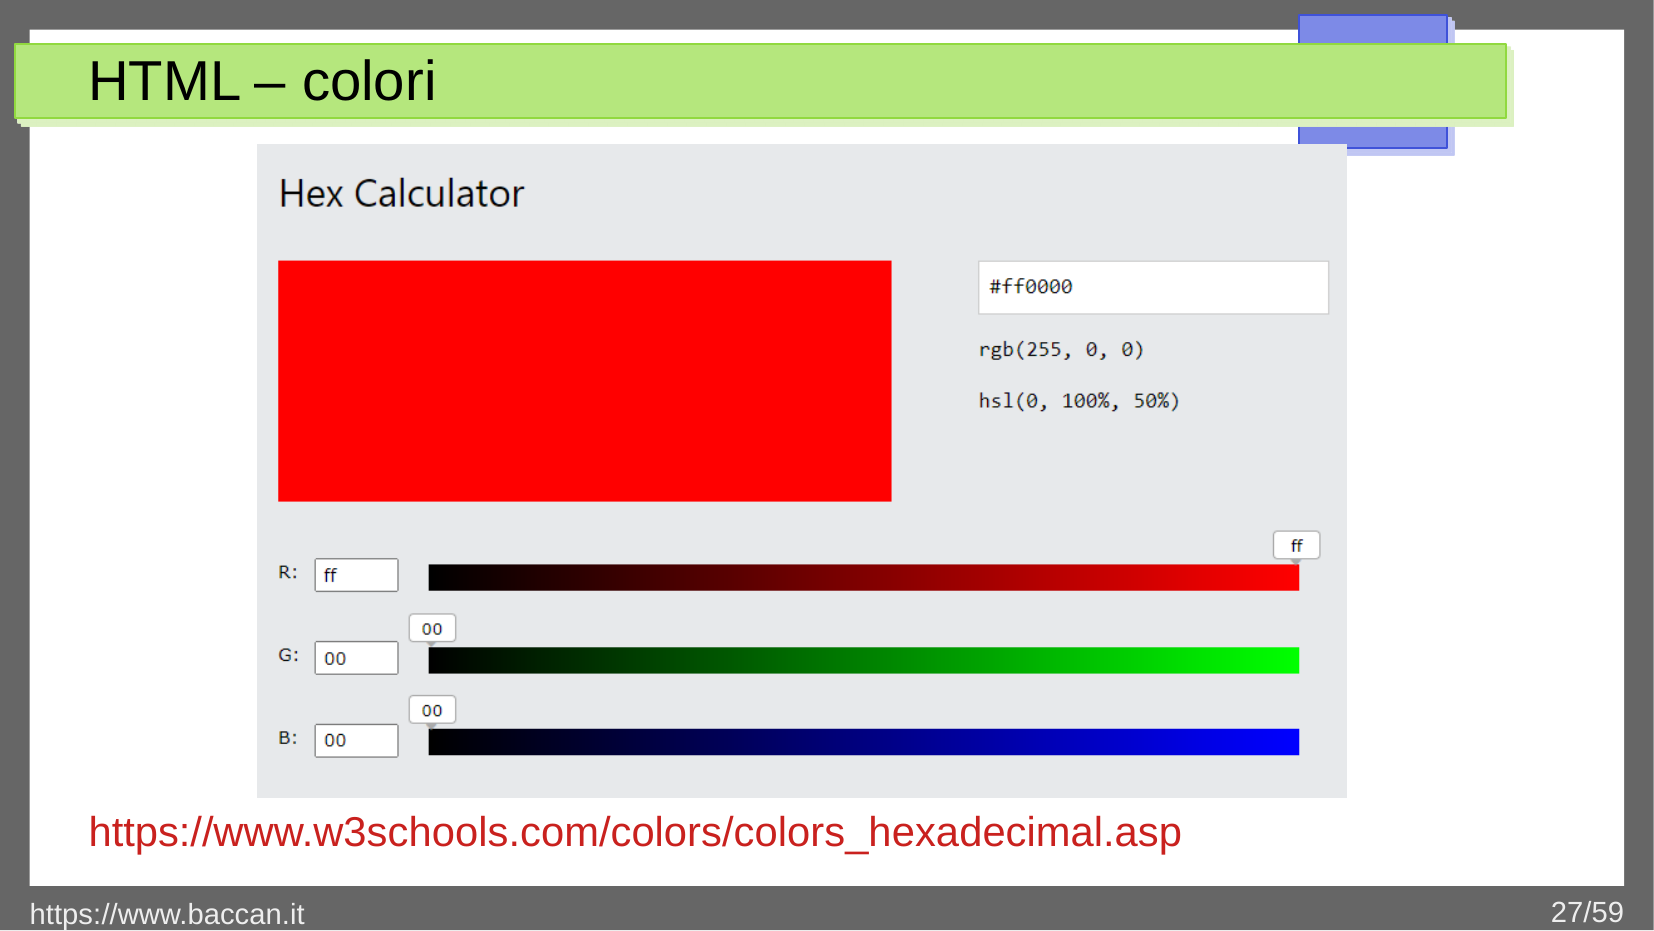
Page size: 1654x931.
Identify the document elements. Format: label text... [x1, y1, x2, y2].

text_box https://www.w3schools.com/colors/colors_hexadecimal.asp [88, 791, 1565, 874]
title HTML – colori [88, 44, 1506, 119]
picture [257, 144, 1347, 798]
